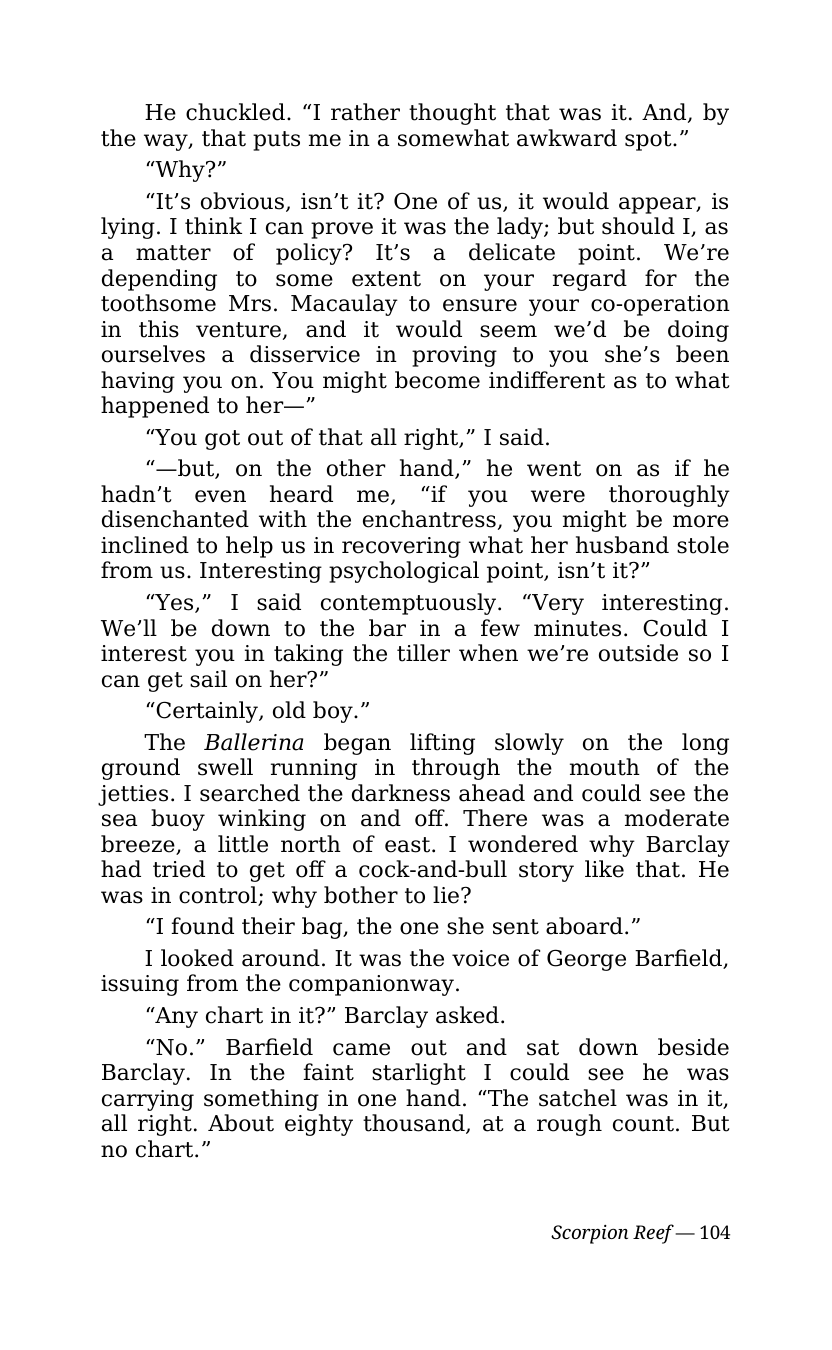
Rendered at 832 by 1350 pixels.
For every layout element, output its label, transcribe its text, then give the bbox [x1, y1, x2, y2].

text The Ballerina began lifting slowly on the long ground swell running in through the mouth of the jetties. I searched the darkness ahead and could see the sea buoy winking on and off. There was a moderate breeze, a little north of east. I wondered why Barclay had tried to get off a cock-and-bull story like that. He was in control; why bother to lie? [101, 730, 731, 908]
text “No.” Barfield came out and sat down beside Barclay. In the faint starlight I could see he was carrying something in one hand. “The satchel was in it, all right. About eighty thousand, at a rough count. But no chart.” [101, 1035, 731, 1162]
text “Why?” [101, 158, 731, 183]
text “I found their bag, the one she sent aboard.” [101, 914, 731, 940]
text He chuckled. “I rather thought that was it. And, by the way, that puts me in a somewhat awkward spot.” [101, 101, 731, 152]
text “Yes,” I said contemptuously. “Very interesting. We’ll be down to the bar in a few minutes. Could I interest you in taking the tiller when we’re outside so I can get sail on her?” [101, 590, 731, 692]
text “It’s obvious, isn’t it? One of us, it would appear, is lying. I think I can prove it was the lady; but should I, as a matter of policy? It’s a delicate point. We’re depending to some extent on your regard for the toothsome Mrs. Macaulay to ensure your co-operation in this venture, and it would seem we’d be doing ourselves a disservice in proving to you she’s been having you on. You might become indifferent as to what happened to her—” [101, 189, 731, 419]
text “You got out of that all right,” I said. [101, 425, 731, 450]
text I looked around. It was the voice of George Barfield, issuing from the companionway. [101, 946, 731, 997]
text “Any chart in it?” Barclay asked. [101, 1003, 731, 1029]
text “—but, on the other hand,” he went on as if he hadn’t even heard me, “if you were thoroughly disenchanted with the enchantress, you might be more inclined to help us in recovering what her husband stole from us. Interesting psychological point, isn’t it?” [101, 456, 731, 584]
text “Certainly, old boy.” [101, 698, 731, 724]
